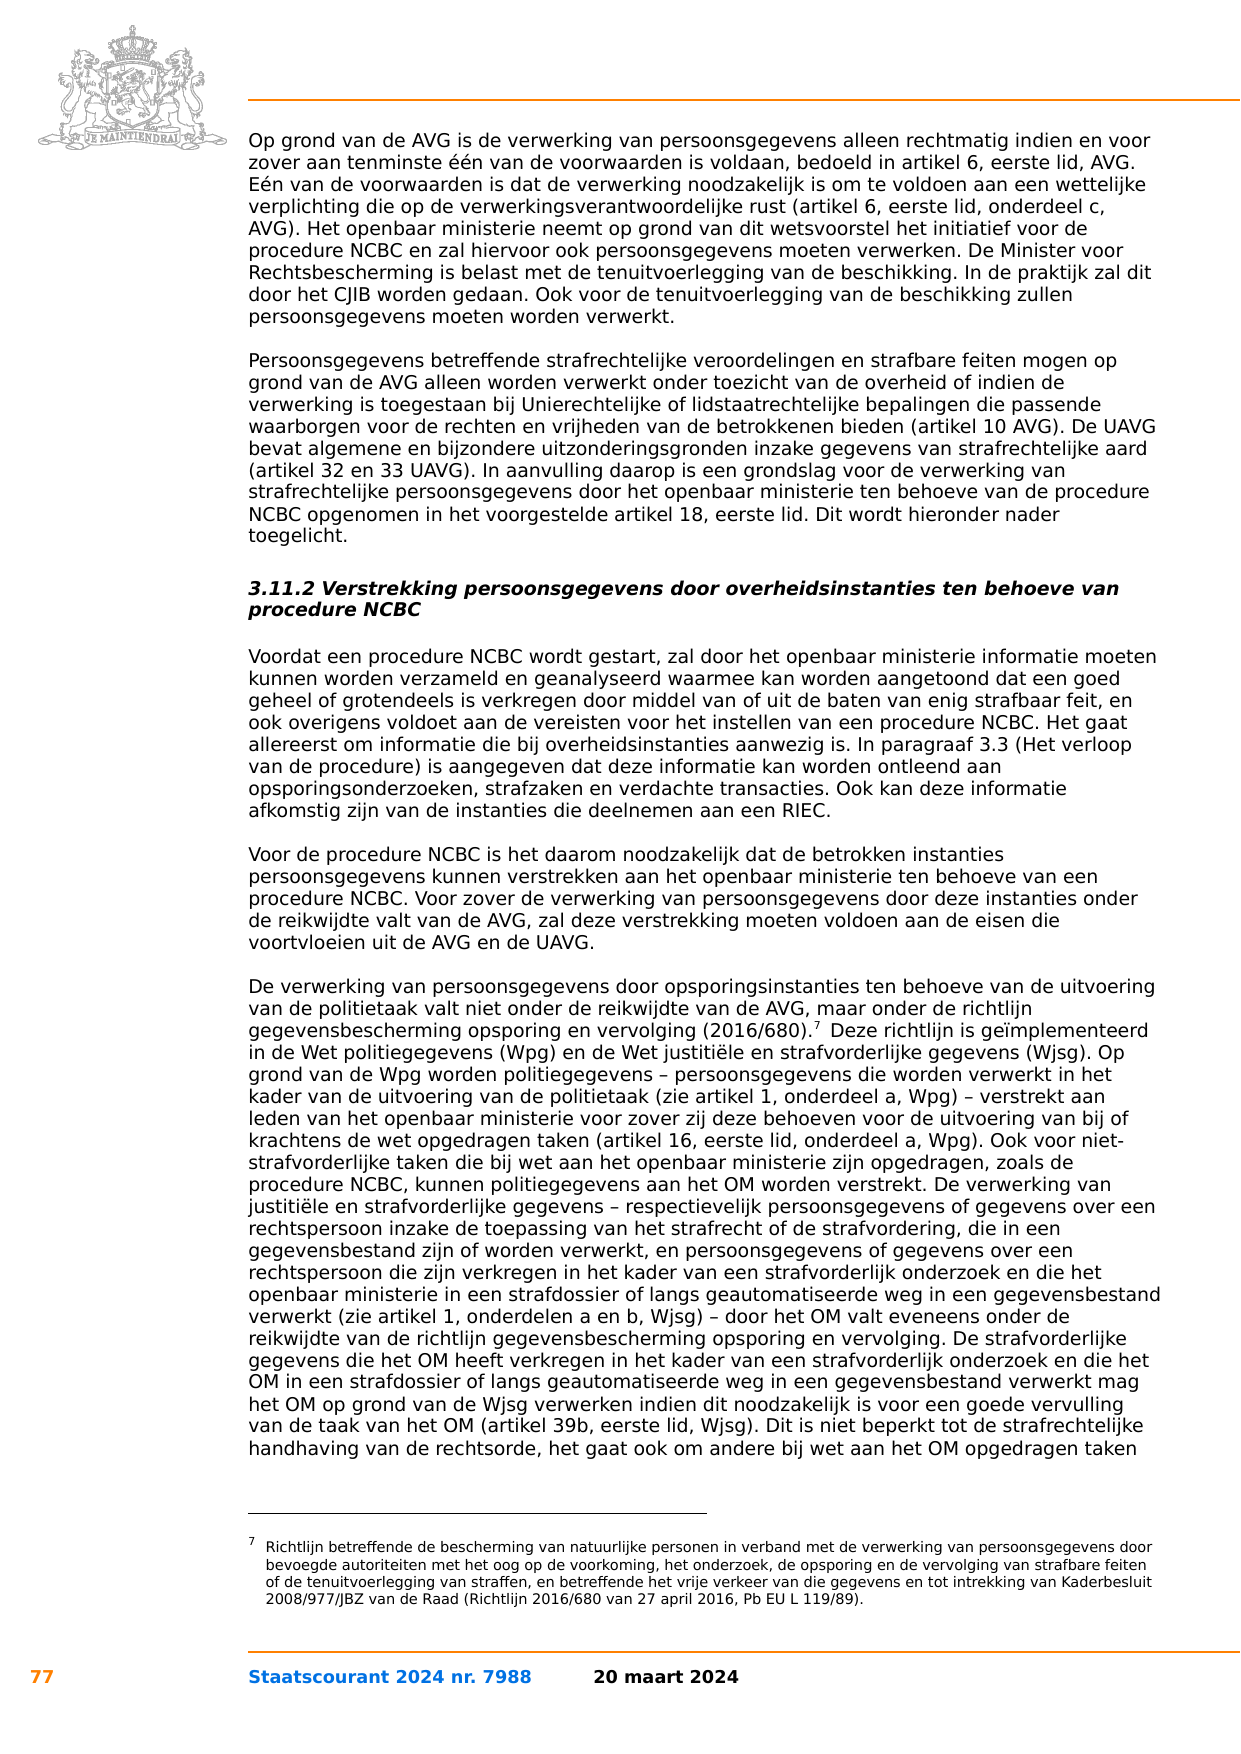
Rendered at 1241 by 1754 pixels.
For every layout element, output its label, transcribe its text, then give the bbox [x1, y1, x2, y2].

text Richtlijn betreffende de bescherming van natuurlijke personen in verband met de verwerking van persoonsgegevens door bevoegde autoriteiten met het oog op de voorkoming, het onderzoek, de opsporing en de vervolging van strafbare feiten of de tenuitvoerlegging van straffen, en betreffende het vrije verkeer van die gegevens en tot intrekking van Kaderbesluit 2008/977/JBZ van de Raad (Richtlijn 2016/680 van 27 april 2016, Pb EU L 119/89). [248, 1535, 1163, 1608]
subtitle 3.11.2 Verstrekking persoonsgegevens door overheidsinstanties ten behoeve van procedure NCBC [248, 577, 1163, 621]
text Voordat een procedure NCBC wordt gestart, zal door het openbaar ministerie informatie moeten kunnen worden verzameld en geanalyseerd waarmee kan worden aangetoond dat een goed geheel of grotendeels is verkregen door middel van of uit de baten van enig strafbaar feit, en ook overigens voldoet aan de vereisten voor het instellen van een procedure NCBC. Het gaat allereerst om informatie die bij overheidsinstanties aanwezig is. In paragraaf 3.3 (Het verloop van de procedure) is aangegeven dat deze informatie kan worden ontleend aan opsporingsonderzoeken, strafzaken en verdachte transacties. Ook kan deze informatie afkomstig zijn van de instanties die deelnemen aan een RIEC. [248, 646, 1163, 822]
picture [38, 25, 227, 150]
text Op grond van de AVG is de verwerking van persoonsgegevens alleen rechtmatig indien en voor zover aan tenminste één van de voorwaarden is voldaan, bedoeld in artikel 6, eerste lid, AVG. Eén van de voorwaarden is dat de verwerking noodzakelijk is om te voldoen aan een wettelijke verplichting die op de verwerkingsverantwoordelijke rust (artikel 6, eerste lid, onderdeel c, AVG). Het openbaar ministerie neemt op grond van dit wetsvoorstel het initiatief voor de procedure NCBC en zal hiervoor ook persoonsgegevens moeten verwerken. De Minister voor Rechtsbescherming is belast met de tenuitvoerlegging van de beschikking. In de praktijk zal dit door het CJIB worden gedaan. Ook voor de tenuitvoerlegging van de beschikking zullen persoonsgegevens moeten worden verwerkt. [248, 130, 1163, 328]
text Persoonsgegevens betreffende strafrechtelijke veroordelingen en strafbare feiten mogen op grond van de AVG alleen worden verwerkt onder toezicht van de overheid of indien de verwerking is toegestaan bij Unierechtelijke of lidstaatrechtelijke bepalingen die passende waarborgen voor de rechten en vrijheden van de betrokkenen bieden (artikel 10 AVG). De UAVG bevat algemene en bijzondere uitzonderingsgronden inzake gegevens van strafrechtelijke aard (artikel 32 en 33 UAVG). In aanvulling daarop is een grondslag voor de verwerking van strafrechtelijke persoonsgegevens door het openbaar ministerie ten behoeve van de procedure NCBC opgenomen in het voorgestelde artikel 18, eerste lid. Dit wordt hieronder nader toegelicht. [248, 349, 1163, 547]
text De verwerking van persoonsgegevens door opsporingsinstanties ten behoeve van de uitvoering van de politietaak valt niet onder de reikwijdte van de AVG, maar onder de richtlijn gegevensbescherming opsporing en vervolging (2016/680). Deze richtlijn is geïmplementeerd in de Wet politiegegevens (Wpg) en de Wet justitiële en strafvorderlijke gegevens (Wjsg). Op grond van de Wpg worden politiegegevens – persoonsgegevens die worden verwerkt in het kader van de uitvoering van de politietaak (zie artikel 1, onderdeel a, Wpg) – verstrekt aan leden van het openbaar ministerie voor zover zij deze behoeven voor de uitvoering van bij of krachtens de wet opgedragen taken (artikel 16, eerste lid, onderdeel a, Wpg). Ook voor niet-strafvorderlijke taken die bij wet aan het openbaar ministerie zijn opgedragen, zoals de procedure NCBC, kunnen politiegegevens aan het OM worden verstrekt. De verwerking van justitiële en strafvorderlijke gegevens – respectievelijk persoonsgegevens of gegevens over een rechtspersoon inzake de toepassing van het strafrecht of de strafvordering, die in een gegevensbestand zijn of worden verwerkt, en persoonsgegevens of gegevens over een rechtspersoon die zijn verkregen in het kader van een strafvorderlijk onderzoek en die het openbaar ministerie in een strafdossier of langs geautomatiseerde weg in een gegevensbestand verwerkt (zie artikel 1, onderdelen a en b, Wjsg) – door het OM valt eveneens onder de reikwijdte van de richtlijn gegevensbescherming opsporing en vervolging. De strafvorderlijke gegevens die het OM heeft verkregen in het kader van een strafvorderlijk onderzoek en die het OM in een strafdossier of langs geautomatiseerde weg in een gegevensbestand verwerkt mag het OM op grond van de Wjsg verwerken indien dit noodzakelijk is voor een goede vervulling van de taak van het OM (artikel 39b, eerste lid, Wjsg). Dit is niet beperkt tot de strafrechtelijke handhaving van de rechtsorde, het gaat ook om andere bij wet aan het OM opgedragen taken [248, 976, 1163, 1459]
text Voor de procedure NCBC is het daarom noodzakelijk dat de betrokken instanties persoonsgegevens kunnen verstrekken aan het openbaar ministerie ten behoeve van een procedure NCBC. Voor zover de verwerking van persoonsgegevens door deze instanties onder de reikwijdte valt van de AVG, zal deze verstrekking moeten voldoen aan de eisen die voortvloeien uit de AVG en de UAVG. [248, 844, 1163, 954]
